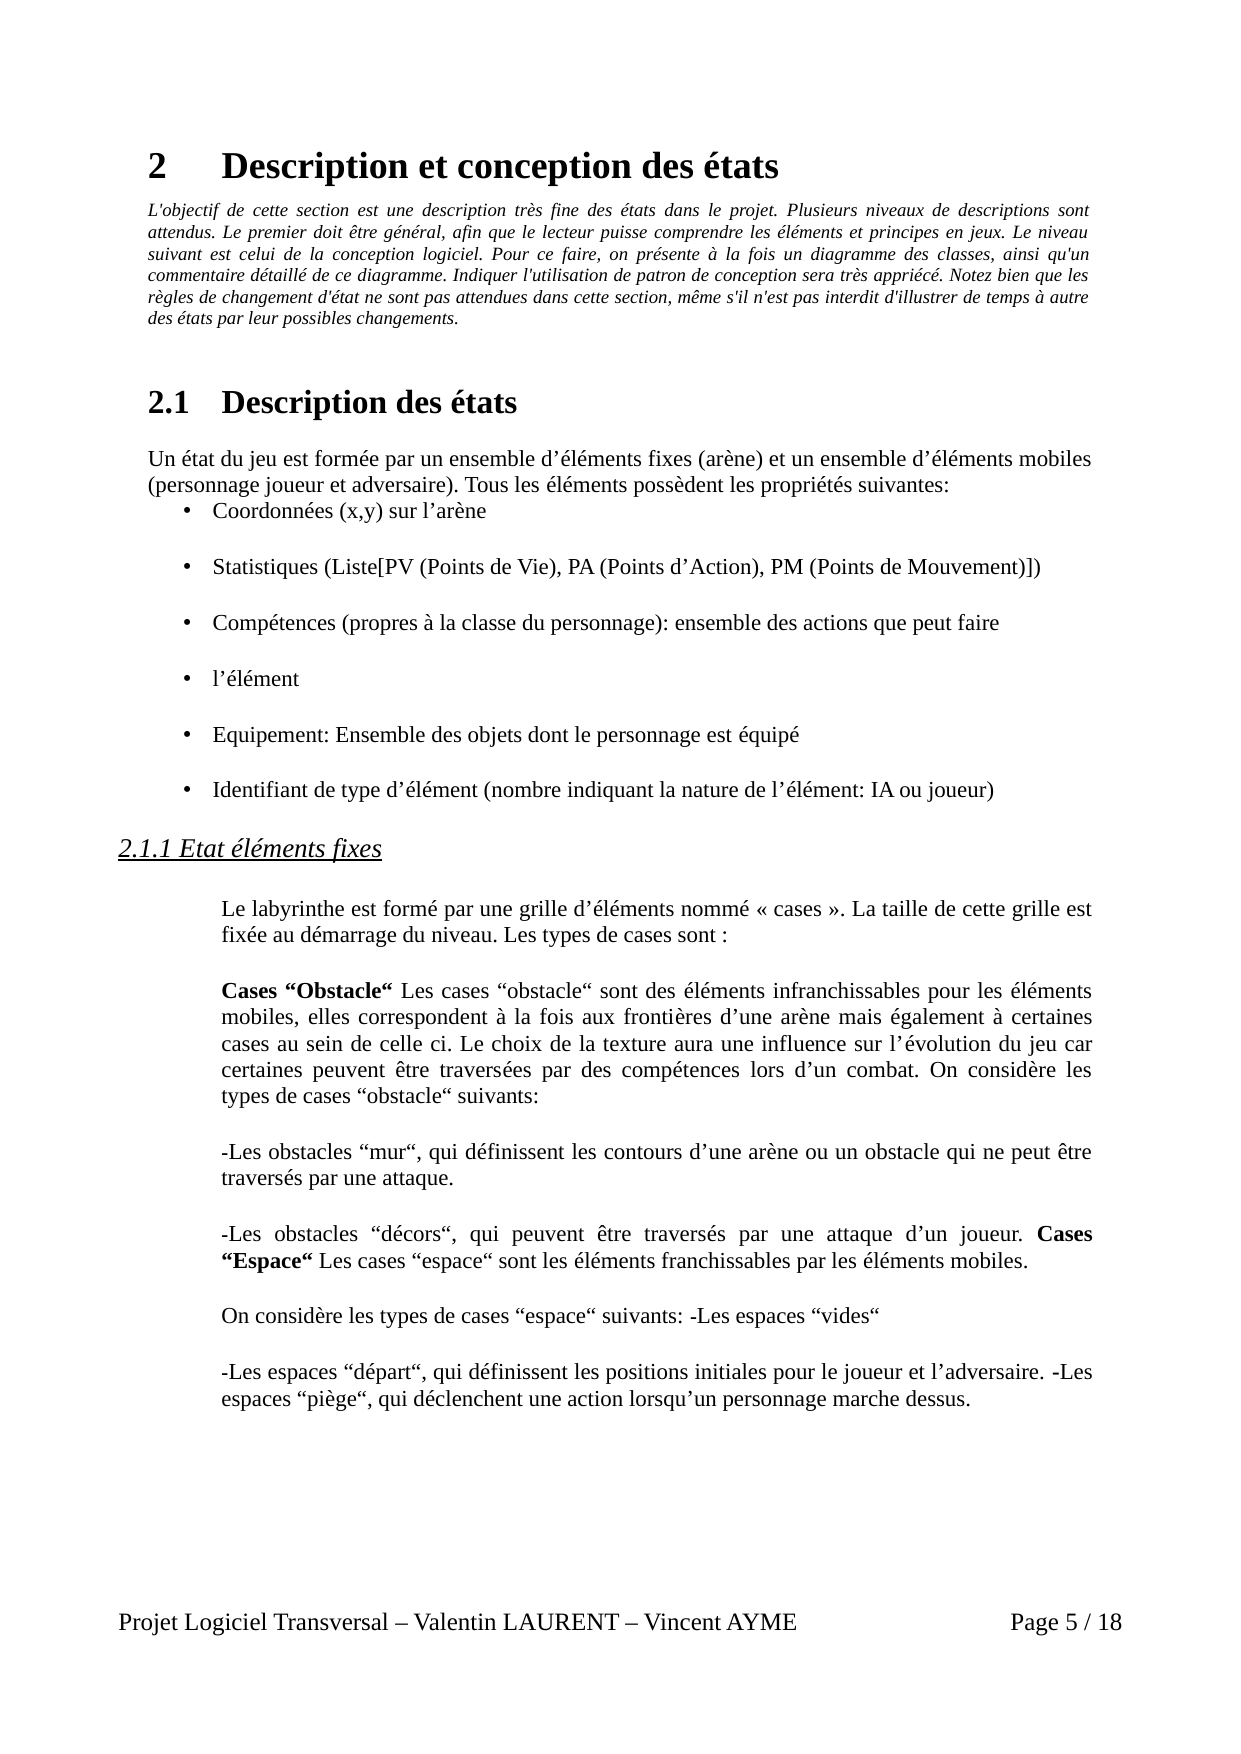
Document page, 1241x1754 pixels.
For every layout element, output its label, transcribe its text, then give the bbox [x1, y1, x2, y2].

text Un état du jeu est formée par un ensemble d’éléments fixes (arène) et un ensemble d’éléments mobiles (personnage joueur et adversaire). Tous les éléments possèdent les propriétés suivantes: [148, 445, 1093, 497]
list Statistiques (Liste[PV (Points de Vie), PA (Points d’Action), PM (Points de Mouvement)]) [183, 553, 1093, 579]
subtitle Description et conception des états [148, 143, 1093, 187]
list Compétences (propres à la classe du personnage): ensemble des actions que peut faire [183, 609, 1093, 635]
list l’élément [183, 665, 1093, 691]
text 2.1.1 Etat éléments fixes [118, 832, 1093, 863]
list -Les obstacles “mur“, qui définissent les contours d’une arène ou un obstacle qui ne peut être traversés par une attaque. [192, 1138, 1093, 1191]
list Cases “Obstacle“ Les cases “obstacle“ sont des éléments infranchissables pour les éléments mobiles, elles correspondent à la fois aux frontières d’une arène mais également à certaines cases au sein de celle ci. Le choix de la texture aura une influence sur l’évolution du jeu car certaines peuvent être traversées par des compétences lors d’un combat. On considère les types de cases “obstacle“ suivants: [192, 977, 1093, 1109]
subtitle Description des états [148, 382, 1093, 421]
list On considère les types de cases “espace“ suivants: -Les espaces “vides“ [192, 1302, 1093, 1329]
list -Les obstacles “décors“, qui peuvent être traversés par une attaque d’un joueur. Cases “Espace“ Les cases “espace“ sont les éléments franchissables par les éléments mobiles. [192, 1220, 1093, 1273]
list Equipement: Ensemble des objets dont le personnage est équipé [183, 721, 1093, 747]
list Identifiant de type d’élément (nombre indiquant la nature de l’élément: IA ou joueur) [183, 777, 1093, 803]
list Coordonnées (x,y) sur l’arène [183, 497, 1093, 524]
text L'objectif de cette section est une description très fine des états dans le projet. Plusieurs niveaux de descriptions sont attendus. Le premier doit être général, afin que le lecteur puisse comprendre les éléments et principes en jeux. Le niveau suivant est celui de la conception logiciel. Pour ce faire, on présente à la fois un diagramme des classes, ainsi qu'un commentaire détaillé de ce diagramme. Indiquer l'utilisation de patron de conception sera très appriécé. Notez bien que les règles de changement d'état ne sont pas attendues dans cette section, même s'il n'est pas interdit d'illustrer de temps à autre des états par leur possibles changements. [148, 199, 1093, 329]
list -Les espaces “départ“, qui définissent les positions initiales pour le joueur et l’adversaire. -Les espaces “piège“, qui déclenchent une action lorsqu’un personnage marche dessus. [192, 1358, 1093, 1411]
list Le labyrinthe est formé par une grille d’éléments nommé « cases ». La taille de cette grille est fixée au démarrage du niveau. Les types de cases sont : [192, 895, 1093, 947]
